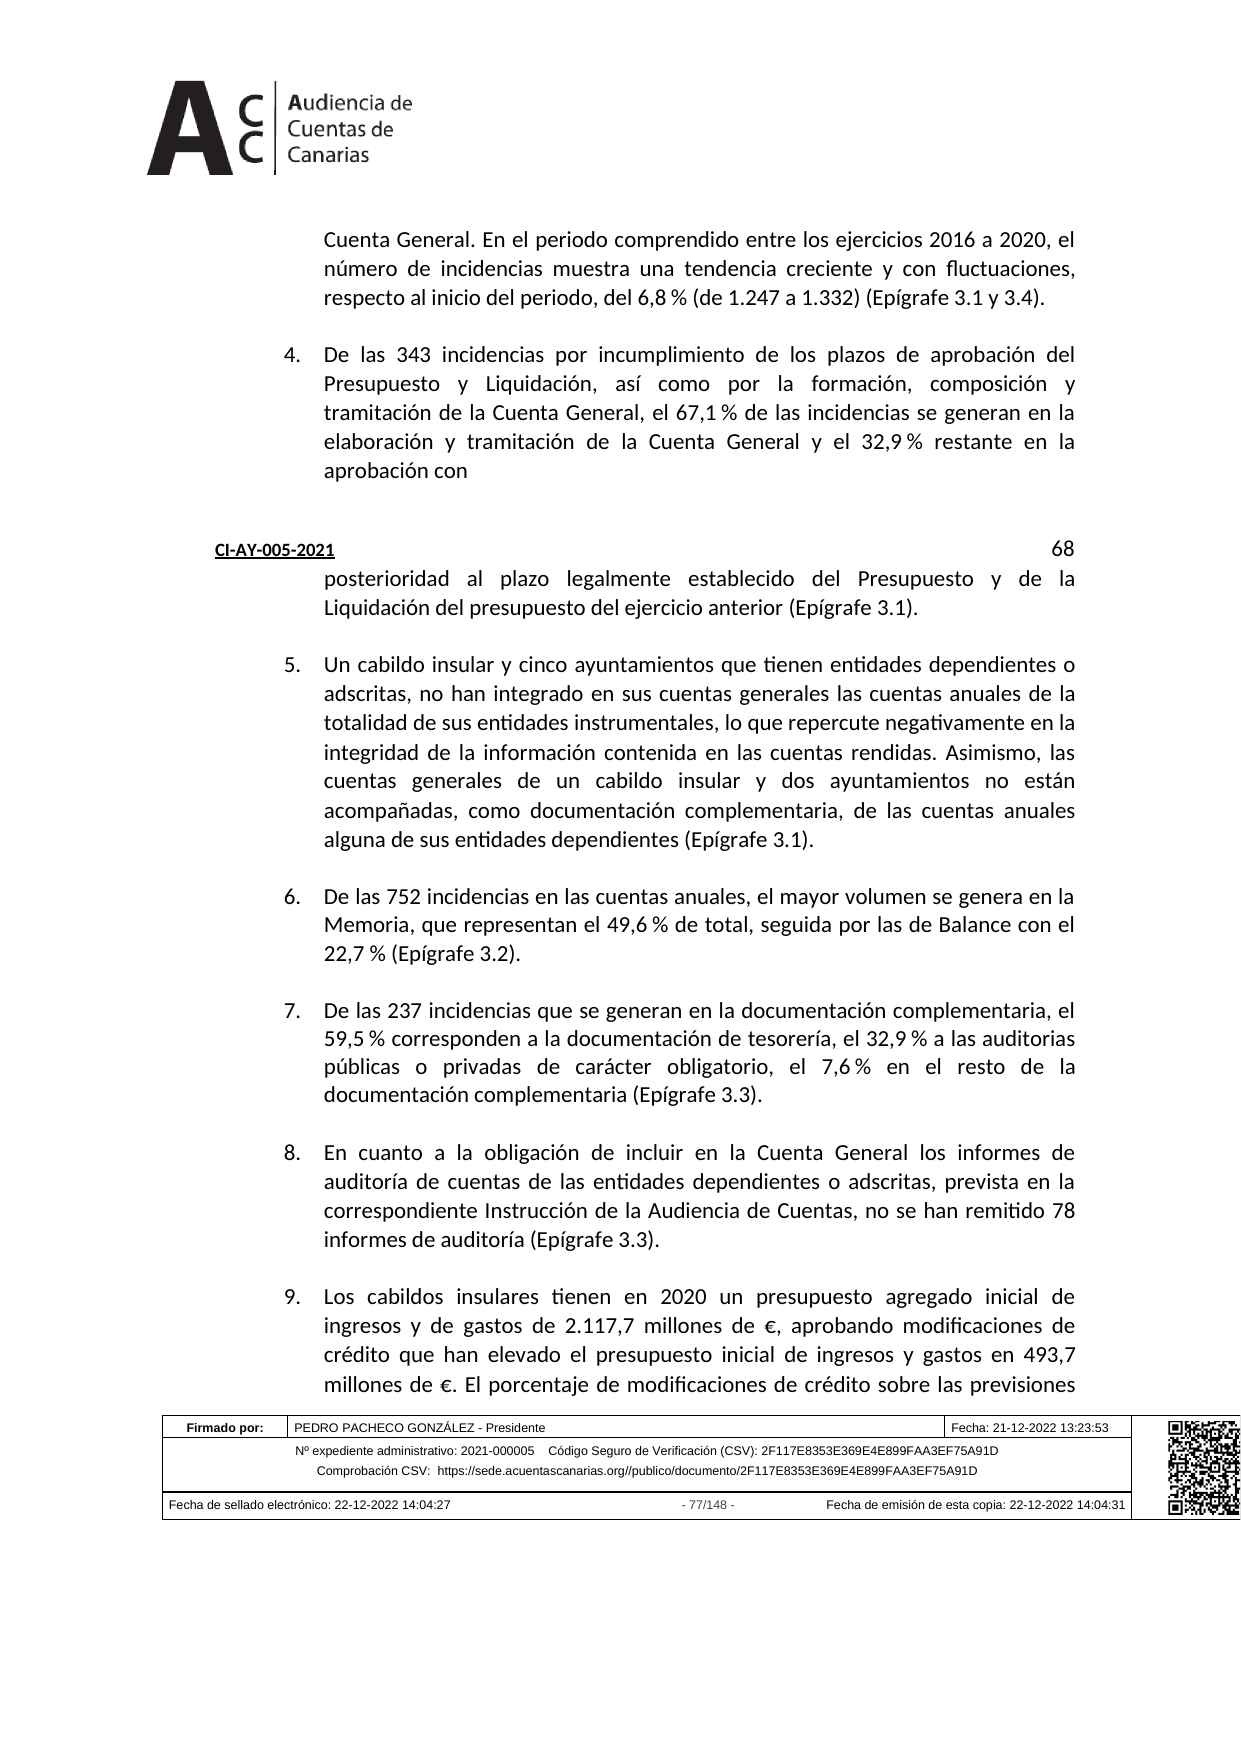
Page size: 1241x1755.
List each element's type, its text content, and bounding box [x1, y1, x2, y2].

list De las 752 incidencias en las cuentas anuales, el mayor volumen se genera en la Memoria, que representan el 49,6 % de total, seguida por las de Balance con el 22,7 % (Epígrafe 3.2). [283, 882, 1077, 967]
subtitle CI-AY-005-2021 68 [162, 534, 1079, 562]
list Un cabildo insular y cinco ayuntamientos que tienen entidades dependientes o adscritas, no han integrado en sus cuentas generales las cuentas anuales de la totalidad de sus entidades instrumentales, lo que repercute negativamente en la integridad de la información contenida en las cuentas rendidas. Asimismo, las cuentas generales de un cabildo insular y dos ayuntamientos no están acompañadas, como documentación complementaria, de las cuentas anuales alguna de sus entidades dependientes (Epígrafe 3.1). [283, 650, 1077, 853]
list De las 343 incidencias por incumplimiento de los plazos de aprobación del Presupuesto y Liquidación, así como por la formación, composición y tramitación de la Cuenta General, el 67,1 % de las incidencias se generan en la elaboración y tramitación de la Cuenta General y el 32,9 % restante en la aprobación con [283, 340, 1077, 484]
list En cuanto a la obligación de incluir en la Cuenta General los informes de auditoría de cuentas de las entidades dependientes o adscritas, prevista en la correspondiente Instrucción de la Audiencia de Cuentas, no se han remitido 78 informes de auditoría (Epígrafe 3.3). [283, 1138, 1077, 1253]
list Los cabildos insulares tienen en 2020 un presupuesto agregado inicial de ingresos y de gastos de 2.117,7 millones de €, aprobando modificaciones de crédito que han elevado el presupuesto inicial de ingresos y gastos en 493,7 millones de €. El porcentaje de modificaciones de crédito sobre las previsiones [283, 1282, 1077, 1398]
list Cuenta General. En el periodo comprendido entre los ejercicios 2016 a 2020, el número de incidencias muestra una tendencia creciente y con fluctuaciones, respecto al inicio del periodo, del 6,8 % (de 1.247 a 1.332) (Epígrafe 3.1 y 3.4). [283, 225, 1077, 311]
text posterioridad al plazo legalmente establecido del Presupuesto y de la Liquidación del presupuesto del ejercicio anterior (Epígrafe 3.1). [324, 564, 1077, 621]
list De las 237 incidencias que se generan en la documentación complementaria, el 59,5 % corresponden a la documentación de tesorería, el 32,9 % a las auditorias públicas o privadas de carácter obligatorio, el 7,6 % en el resto de la documentación complementaria (Epígrafe 3.3). [283, 996, 1077, 1109]
